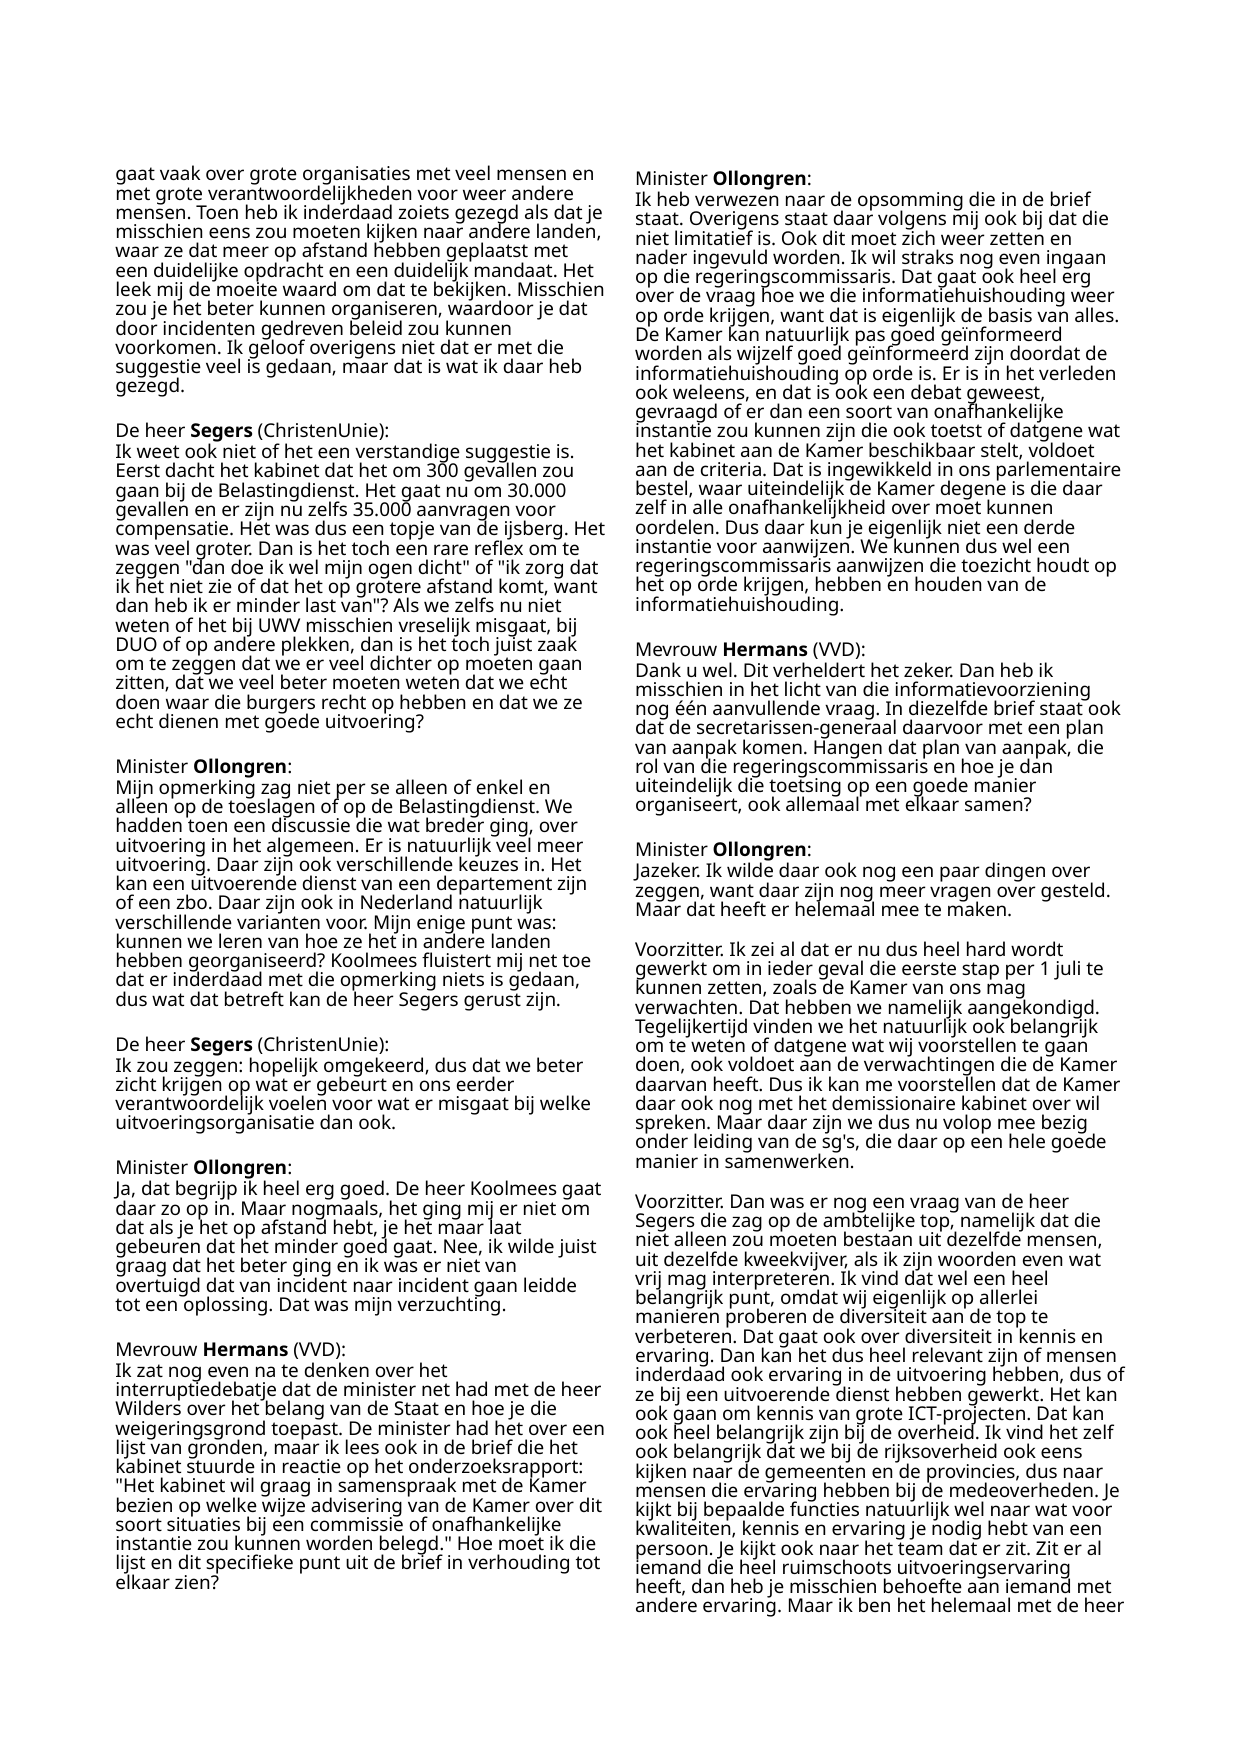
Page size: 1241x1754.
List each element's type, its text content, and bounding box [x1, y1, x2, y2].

text Minister Ollongren: [635, 165, 1125, 191]
text Mijn opmerking zag niet per se alleen of enkel en alleen op de toeslagen of op de Belastingdienst. We hadden toen een discussie die wat breder ging, over uitvoering in het algemeen. Er is natuurlijk veel meer uitvoering. Daar zijn ook verschillende keuzes in. Het kan een uitvoerende dienst van een departement zijn of een zbo. Daar zijn ook in Nederland natuurlijk verschillende varianten voor. Mijn enige punt was: kunnen we leren van hoe ze het in andere landen hebben georganiseerd? Koolmees fluistert mij net toe dat er inderdaad met die opmerking niets is gedaan, dus wat dat betreft kan de heer Segers gerust zijn. [115, 779, 605, 1010]
text Mevrouw Hermans (VVD): [635, 636, 1125, 662]
text De heer Segers (ChristenUnie): [115, 1031, 605, 1057]
text De heer Segers (ChristenUnie): [115, 417, 605, 443]
text Dank u wel. Dit verheldert het zeker. Dan heb ik misschien in het licht van die informatievoorziening nog één aanvullende vraag. In diezelfde brief staat ook dat de secretarissen-generaal daarvoor met een plan van aanpak komen. Hangen dat plan van aanpak, die rol van die regeringscommissaris en hoe je dan uiteindelijk die toetsing op een goede manier organiseert, ook allemaal met elkaar samen? [635, 662, 1125, 816]
text Minister Ollongren: [115, 1154, 605, 1180]
text Voorzitter. Dan was er nog een vraag van de heer Segers die zag op de ambtelijke top, namelijk dat die niet alleen zou moeten bestaan uit dezelfde mensen, uit dezelfde kweekvijver, als ik zijn woorden even wat vrij mag interpreteren. Ik vind dat wel een heel belangrijk punt, omdat wij eigenlijk op allerlei manieren proberen de diversiteit aan de top te verbeteren. Dat gaat ook over diversiteit in kennis en ervaring. Dan kan het dus heel relevant zijn of mensen inderdaad ook ervaring in de uitvoering hebben, dus of ze bij een uitvoerende dienst hebben gewerkt. Het kan ook gaan om kennis van grote ICT-projecten. Dat kan ook heel belangrijk zijn bij de overheid. Ik vind het zelf ook belangrijk dat we bij de rijksoverheid ook eens kijken naar de gemeenten en de provincies, dus naar mensen die ervaring hebben bij de medeoverheden. Je kijkt bij bepaalde functies natuurlijk wel naar wat voor kwaliteiten, kennis en ervaring je nodig hebt van een persoon. Je kijkt ook naar het team dat er zit. Zit er al iemand die heel ruimschoots uitvoeringservaring heeft, dan heb je misschien behoefte aan iemand met andere ervaring. Maar ik ben het helemaal met de heer [635, 1193, 1125, 1617]
text Ik zat nog even na te denken over het interruptiedebatje dat de minister net had met de heer Wilders over het belang van de Staat en hoe je die weigeringsgrond toepast. De minister had het over een lijst van gronden, maar ik lees ook in de brief die het kabinet stuurde in reactie op het onderzoeksrapport: "Het kabinet wil graag in samenspraak met de Kamer bezien op welke wijze advisering van de Kamer over dit soort situaties bij een commissie of onafhankelijke instantie zou kunnen worden belegd." Hoe moet ik die lijst en dit specifieke punt uit de brief in verhouding tot elkaar zien? [115, 1362, 605, 1593]
text Ik weet ook niet of het een verstandige suggestie is. Eerst dacht het kabinet dat het om 300 gevallen zou gaan bij de Belastingdienst. Het gaat nu om 30.000 gevallen en er zijn nu zelfs 35.000 aanvragen voor compensatie. Het was dus een topje van de ijsberg. Het was veel groter. Dan is het toch een rare reflex om te zeggen "dan doe ik wel mijn ogen dicht" of "ik zorg dat ik het niet zie of dat het op grotere afstand komt, want dan heb ik er minder last van"? Als we zelfs nu niet weten of het bij UWV misschien vreselijk misgaat, bij DUO of op andere plekken, dan is het toch juist zaak om te zeggen dat we er veel dichter op moeten gaan zitten, dat we veel beter moeten weten dat we echt doen waar die burgers recht op hebben en dat we ze echt dienen met goede uitvoering? [115, 443, 605, 732]
text Mevrouw Hermans (VVD): [115, 1336, 605, 1362]
text Minister Ollongren: [115, 753, 605, 779]
text Minister Ollongren: [635, 837, 1125, 862]
text Ik zou zeggen: hopelijk omgekeerd, dus dat we beter zicht krijgen op wat er gebeurt en ons eerder verantwoordelijk voelen voor wat er misgaat bij welke uitvoeringsorganisatie dan ook. [115, 1057, 605, 1134]
text Voorzitter. Ik zei al dat er nu dus heel hard wordt gewerkt om in ieder geval die eerste stap per 1 juli te kunnen zetten, zoals de Kamer van ons mag verwachten. Dat hebben we namelijk aangekondigd. Tegelijkertijd vinden we het natuurlijk ook belangrijk om te weten of datgene wat wij voorstellen te gaan doen, ook voldoet aan de verwachtingen die de Kamer daarvan heeft. Dus ik kan me voorstellen dat de Kamer daar ook nog met het demissionaire kabinet over wil spreken. Maar daar zijn we dus nu volop mee bezig onder leiding van de sg's, die daar op een hele goede manier in samenwerken. [635, 941, 1125, 1172]
text Jazeker. Ik wilde daar ook nog een paar dingen over zeggen, want daar zijn nog meer vragen over gesteld. Maar dat heeft er helemaal mee te maken. [635, 862, 1125, 920]
text Ik heb verwezen naar de opsomming die in de brief staat. Overigens staat daar volgens mij ook bij dat die niet limitatief is. Ook dit moet zich weer zetten en nader ingevuld worden. Ik wil straks nog even ingaan op die regeringscommissaris. Dat gaat ook heel erg over de vraag hoe we die informatiehuishouding weer op orde krijgen, want dat is eigenlijk de basis van alles. De Kamer kan natuurlijk pas goed geïnformeerd worden als wijzelf goed geïnformeerd zijn doordat de informatiehuishouding op orde is. Er is in het verleden ook weleens, en dat is ook een debat geweest, gevraagd of er dan een soort van onafhankelijke instantie zou kunnen zijn die ook toetst of datgene wat het kabinet aan de Kamer beschikbaar stelt, voldoet aan de criteria. Dat is ingewikkeld in ons parlementaire bestel, waar uiteindelijk de Kamer degene is die daar zelf in alle onafhankelijkheid over moet kunnen oordelen. Dus daar kun je eigenlijk niet een derde instantie voor aanwijzen. We kunnen dus wel een regeringscommissaris aanwijzen die toezicht houdt op het op orde krijgen, hebben en houden van de informatiehuishouding. [635, 191, 1125, 615]
text Ja, dat begrijp ik heel erg goed. De heer Koolmees gaat daar zo op in. Maar nogmaals, het ging mij er niet om dat als je het op afstand hebt, je het maar laat gebeuren dat het minder goed gaat. Nee, ik wilde juist graag dat het beter ging en ik was er niet van overtuigd dat van incident naar incident gaan leidde tot een oplossing. Dat was mijn verzuchting. [115, 1180, 605, 1315]
text gaat vaak over grote organisaties met veel mensen en met grote verantwoordelijkheden voor weer andere mensen. Toen heb ik inderdaad zoiets gezegd als dat je misschien eens zou moeten kijken naar andere landen, waar ze dat meer op afstand hebben geplaatst met een duidelijke opdracht en een duidelijk mandaat. Het leek mij de moeite waard om dat te bekijken. Misschien zou je het beter kunnen organiseren, waardoor je dat door incidenten gedreven beleid zou kunnen voorkomen. Ik geloof overigens niet dat er met die suggestie veel is gedaan, maar dat is wat ik daar heb gezegd. [115, 165, 605, 397]
